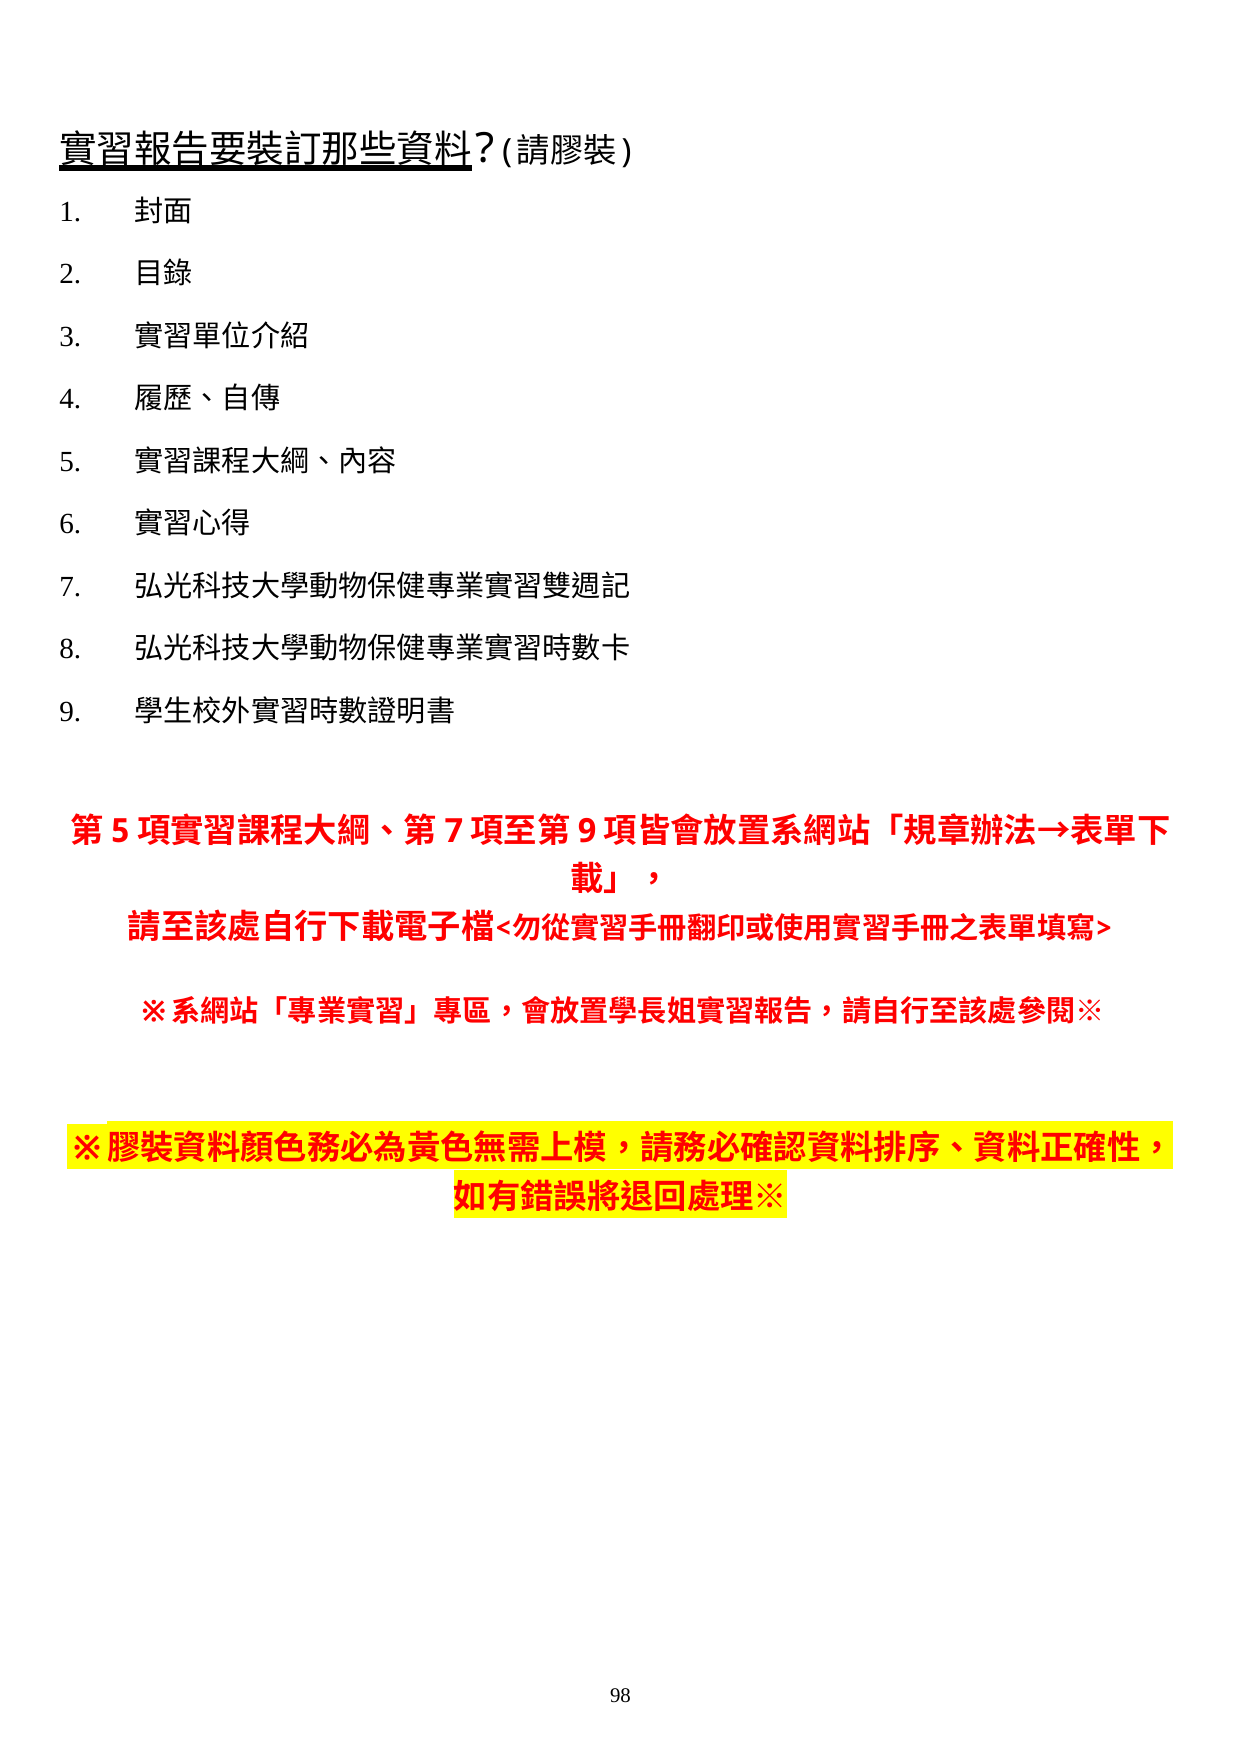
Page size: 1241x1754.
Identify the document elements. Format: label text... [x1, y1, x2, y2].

text ※膠裝資料顏色務必為黃色無需上模，請務必確認資料排序、資料正確性，如有錯誤將退回處理※ [59, 1121, 1181, 1218]
text 請至該處自行下載電子檔<勿從實習手冊翻印或使用實習手冊之表單填寫> [59, 900, 1181, 948]
list 實習課程大綱、內容 [59, 417, 1181, 479]
list 學生校外實習時數證明書 [59, 667, 1181, 729]
list 封面 [59, 167, 1181, 229]
list 目錄 [59, 229, 1181, 292]
list 實習單位介紹 [59, 292, 1181, 354]
list 弘光科技大學動物保健專業實習雙週記 [59, 542, 1181, 604]
text ※系網站「專業實習」專區，會放置學長姐實習報告，請自行至該處參閱※ [59, 988, 1181, 1030]
text 實習報告要裝訂那些資料?(請膠裝) [59, 104, 1181, 167]
text 第5項實習課程大綱、第7項至第9項皆會放置系網站「規章辦法→表單下載」， [59, 729, 1181, 900]
list 實習心得 [59, 479, 1181, 542]
list 弘光科技大學動物保健專業實習時數卡 [59, 604, 1181, 667]
list 履歷、自傳 [59, 354, 1181, 417]
